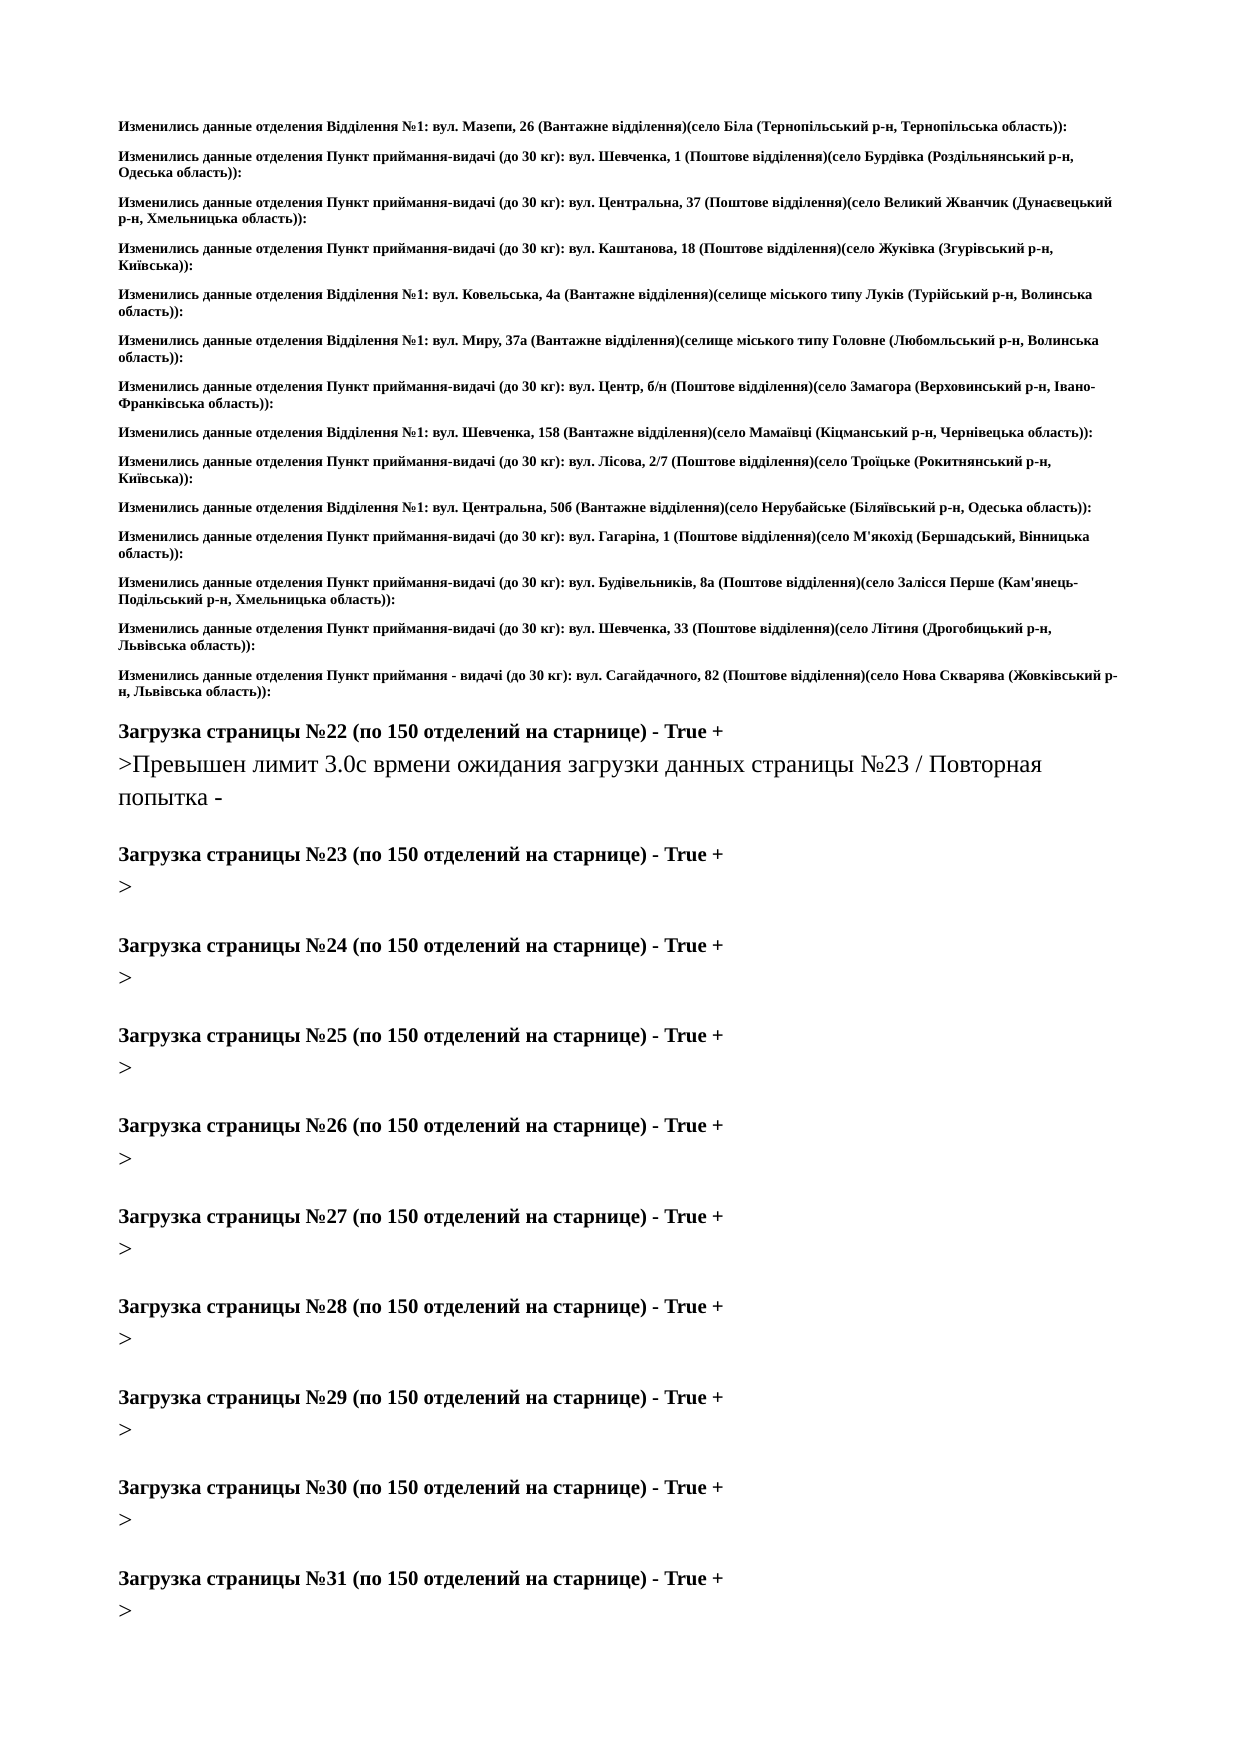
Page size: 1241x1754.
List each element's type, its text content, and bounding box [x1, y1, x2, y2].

subtitle Изменились данные отделения Пункт приймання-видачі (до 30 кг): вул. Лісова, 2/7 (Поштове відділення)(село Троїцьке (Рокитнянський р-н, Київська)): [118, 453, 1122, 486]
subtitle Изменились данные отделения Відділення №1: вул. Центральна, 50б (Вантажне відділення)(село Нерубайське (Біляївський р-н, Одеська область)): [118, 499, 1122, 516]
subtitle Изменились данные отделения Пункт приймання-видачі (до 30 кг): вул. Центральна, 37 (Поштове відділення)(село Великий Жванчик (Дунаєвецький р-н, Хмельницька область)): [118, 193, 1122, 227]
subtitle Изменились данные отделения Пункт приймання - видачі (до 30 кг): вул. Сагайдачного, 82 (Поштове відділення)(село Нова Скварява (Жовківський р-н, Львівська область)): [118, 666, 1122, 700]
subtitle Изменились данные отделения Відділення №1: вул. Мазепи, 26 (Вантажне відділення)(село Біла (Тернопільський р-н, Тернопільська область)): [118, 118, 1122, 135]
subtitle Загрузка страницы №31 (по 150 отделений на старнице) - True + [118, 1565, 1122, 1589]
subtitle Изменились данные отделения Пункт приймання-видачі (до 30 кг): вул. Шевченка, 1 (Поштове відділення)(село Бурдівка (Роздільнянський р-н, Одеська область)): [118, 147, 1122, 181]
text > [118, 872, 1122, 901]
text > [118, 1596, 1122, 1624]
subtitle Изменились данные отделения Пункт приймання-видачі (до 30 кг): вул. Гагаріна, 1 (Поштове відділення)(село М'якохід (Бершадський, Вінницька область)): [118, 528, 1122, 562]
text >Превышен лимит 3.0c врмени ожидания загрузки данных страницы №23 / Повторная попытка - [118, 749, 1122, 811]
subtitle Изменились данные отделения Відділення №1: вул. Ковельська, 4а (Вантажне відділення)(селище міського типу Луків (Турійський р-н, Волинська область)): [118, 286, 1122, 319]
text > [118, 1053, 1122, 1082]
subtitle Изменились данные отделения Відділення №1: вул. Миру, 37а (Вантажне відділення)(селище міського типу Головне (Любомльський р-н, Волинська область)): [118, 332, 1122, 365]
subtitle Загрузка страницы №30 (по 150 отделений на старнице) - True + [118, 1475, 1122, 1499]
subtitle Загрузка страницы №24 (по 150 отделений на старнице) - True + [118, 932, 1122, 957]
text > [118, 1415, 1122, 1444]
subtitle Изменились данные отделения Пункт приймання-видачі (до 30 кг): вул. Центр, б/н (Поштове відділення)(село Замагора (Верховинський р-н, Івано-Франківська область)): [118, 378, 1122, 411]
text > [118, 1234, 1122, 1263]
subtitle Загрузка страницы №25 (по 150 отделений на старнице) - True + [118, 1023, 1122, 1047]
subtitle Загрузка страницы №23 (по 150 отделений на старнице) - True + [118, 842, 1122, 866]
text > [118, 1324, 1122, 1353]
text > [118, 1144, 1122, 1172]
subtitle Загрузка страницы №22 (по 150 отделений на старнице) - True + [118, 719, 1122, 743]
subtitle Изменились данные отделения Пункт приймання-видачі (до 30 кг): вул. Каштанова, 18 (Поштове відділення)(село Жуківка (Згурівський р-н, Київська)): [118, 239, 1122, 273]
subtitle Изменились данные отделения Відділення №1: вул. Шевченка, 158 (Вантажне відділення)(село Мамаївці (Кіцманський р-н, Чернівецька область)): [118, 424, 1122, 440]
text > [118, 1505, 1122, 1534]
subtitle Изменились данные отделения Пункт приймання-видачі (до 30 кг): вул. Шевченка, 33 (Поштове відділення)(село Літиня (Дрогобицький р-н, Львівська область)): [118, 620, 1122, 654]
subtitle Загрузка страницы №29 (по 150 отделений на старнице) - True + [118, 1384, 1122, 1409]
subtitle Загрузка страницы №27 (по 150 отделений на старнице) - True + [118, 1204, 1122, 1228]
subtitle Загрузка страницы №26 (по 150 отделений на старнице) - True + [118, 1113, 1122, 1137]
subtitle Изменились данные отделения Пункт приймання-видачі (до 30 кг): вул. Будівельників, 8а (Поштове відділення)(село Залісся Перше (Кам'янець-Подільський р-н, Хмельницька область)): [118, 574, 1122, 608]
text > [118, 963, 1122, 992]
subtitle Загрузка страницы №28 (по 150 отделений на старнице) - True + [118, 1294, 1122, 1318]
